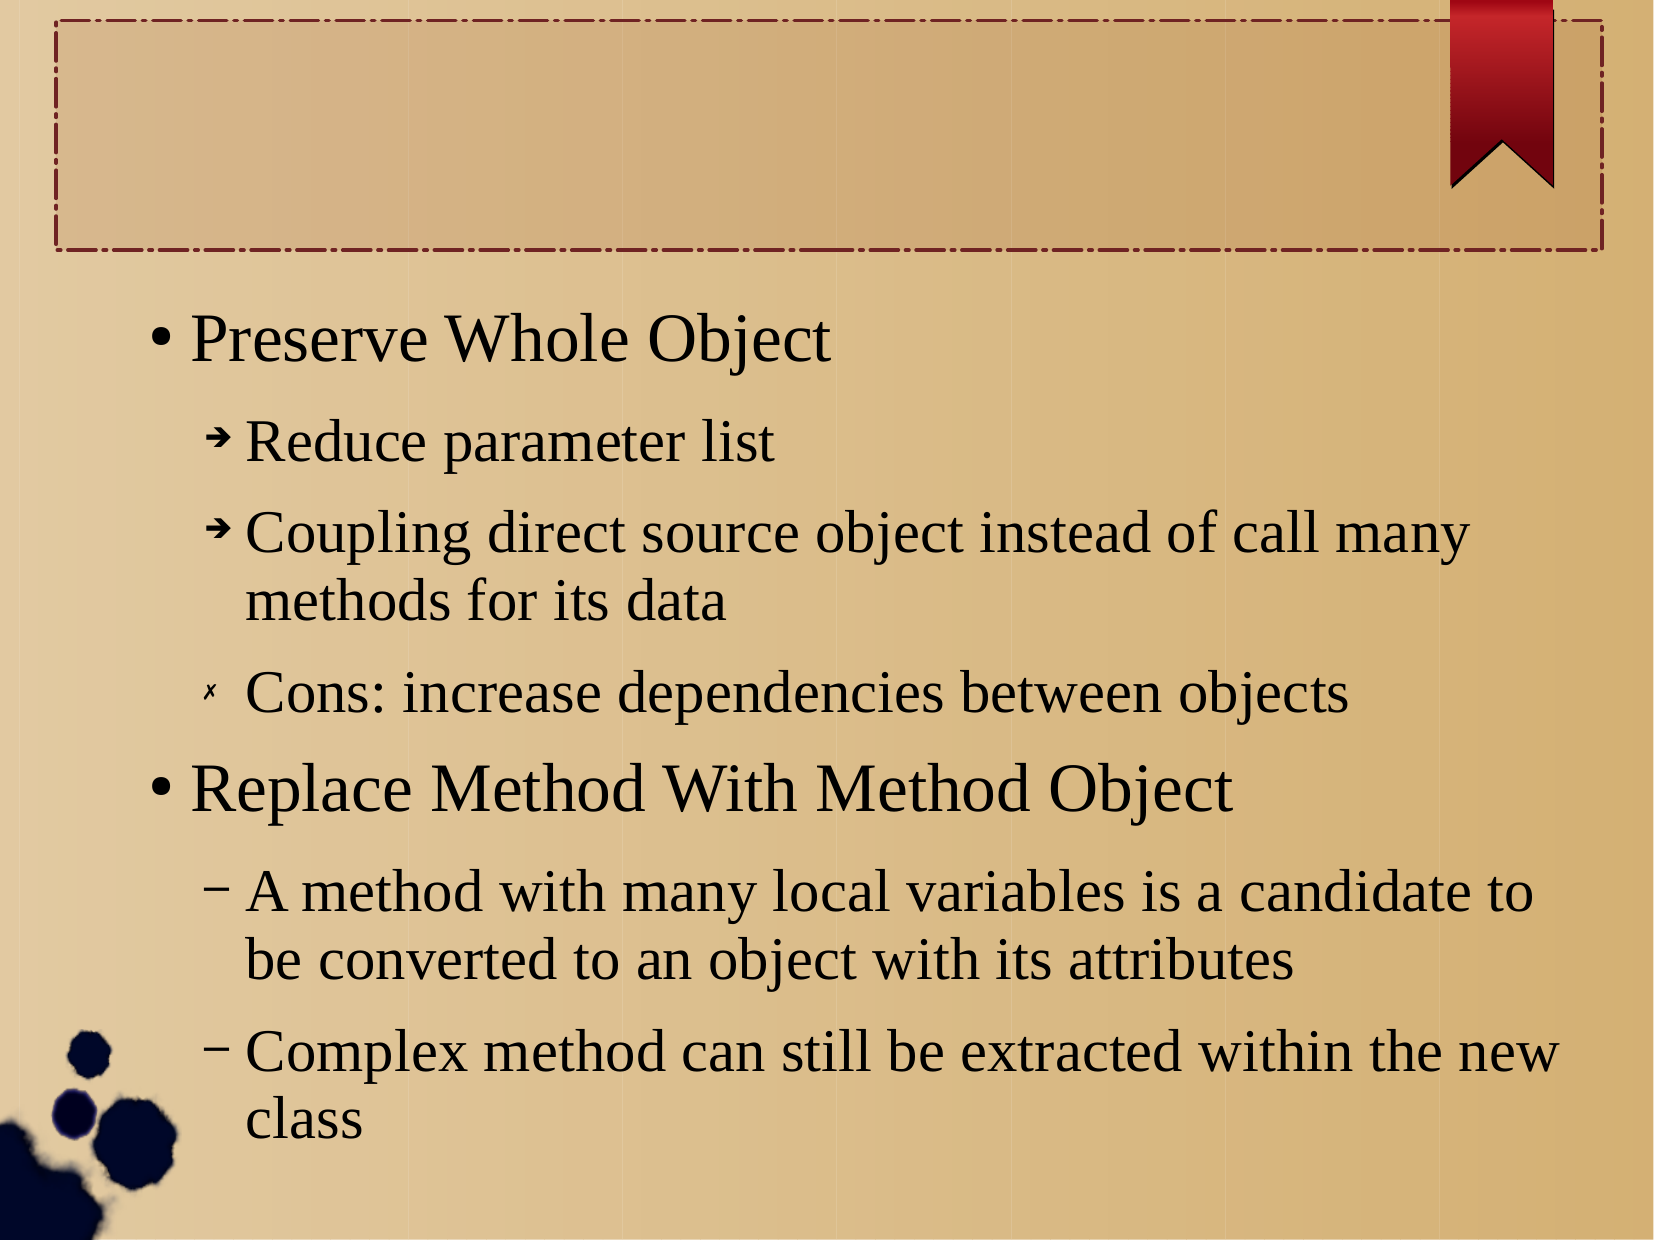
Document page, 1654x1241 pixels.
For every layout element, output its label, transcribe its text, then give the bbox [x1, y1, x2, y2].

list Preserve Whole Object Reduce parameter list Coupling direct source object instead of call many methods for its data Cons: increase dependencies between objects Replace Method With Method Object A method with many local variables is a candidate to be converted to an object with its attributes Complex method can still be extracted within the new class [135, 299, 1571, 1156]
